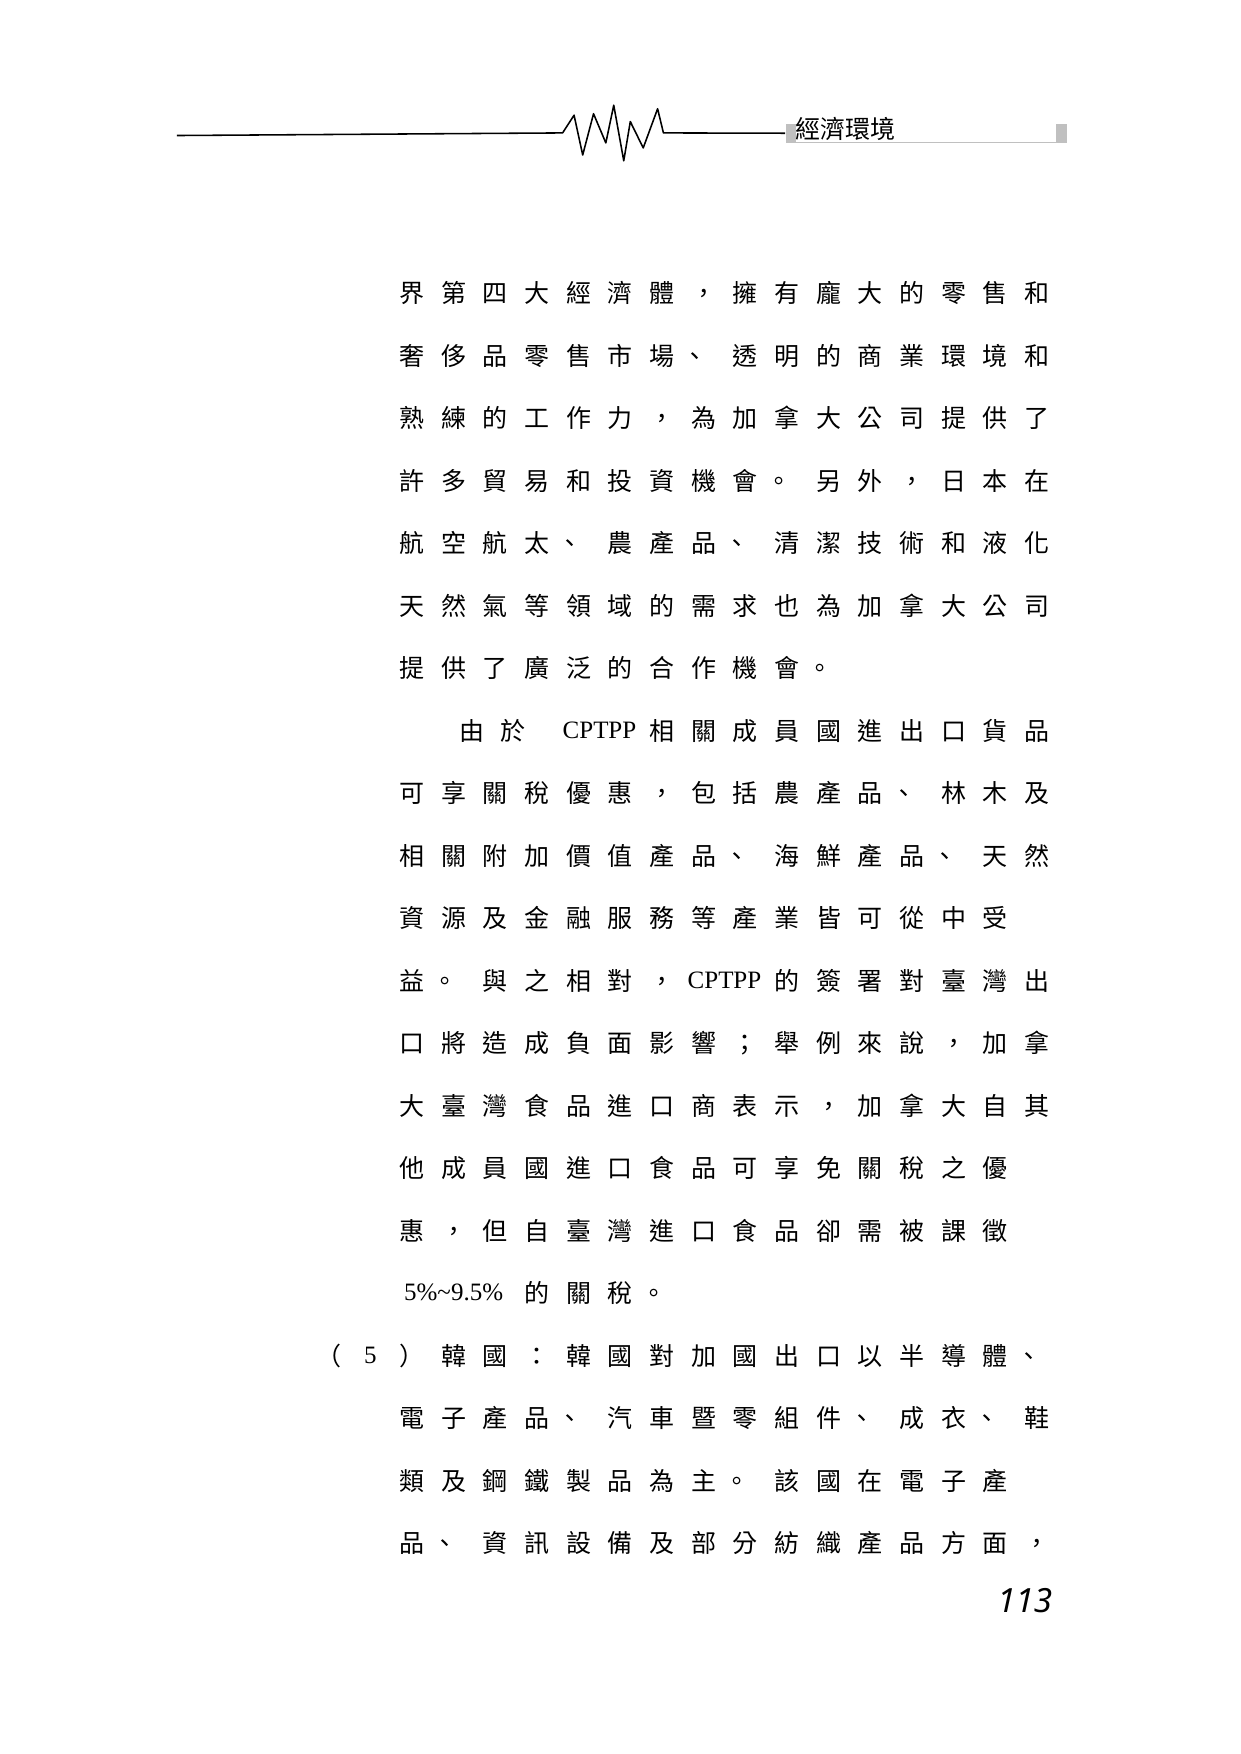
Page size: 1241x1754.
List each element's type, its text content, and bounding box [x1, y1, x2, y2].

text （5）韓國：韓國對加國出口以半導體、電子產品、汽車暨零組件、成衣、鞋類及鋼鐵製品為主。該國在電子產品、資訊設備及部分紡織產品方面， [306, 1313, 1058, 1563]
text 由於CPTPP相關成員國進出口貨品可享關稅優惠，包括農產品、林木及相關附加價值產品、海鮮產品、天然資源及金融服務等產業皆可從中受益。與之相對，CPTPP的簽署對臺灣出口將造成負面影響；舉例來說，加拿大臺灣食品進口商表示，加拿大自其他成員國進口食品可享免關稅之優惠，但自臺灣進口食品卻需被課徵5%~9.5%的關稅。 [306, 688, 1058, 1313]
text 界第四大經濟體，擁有龐大的零售和奢侈品零售市場、透明的商業環境和熟練的工作力，為加拿大公司提供了許多貿易和投資機會。另外，日本在航空航太、農產品、清潔技術和液化天然氣等領域的需求也為加拿大公司提供了廣泛的合作機會。 [306, 250, 1058, 688]
